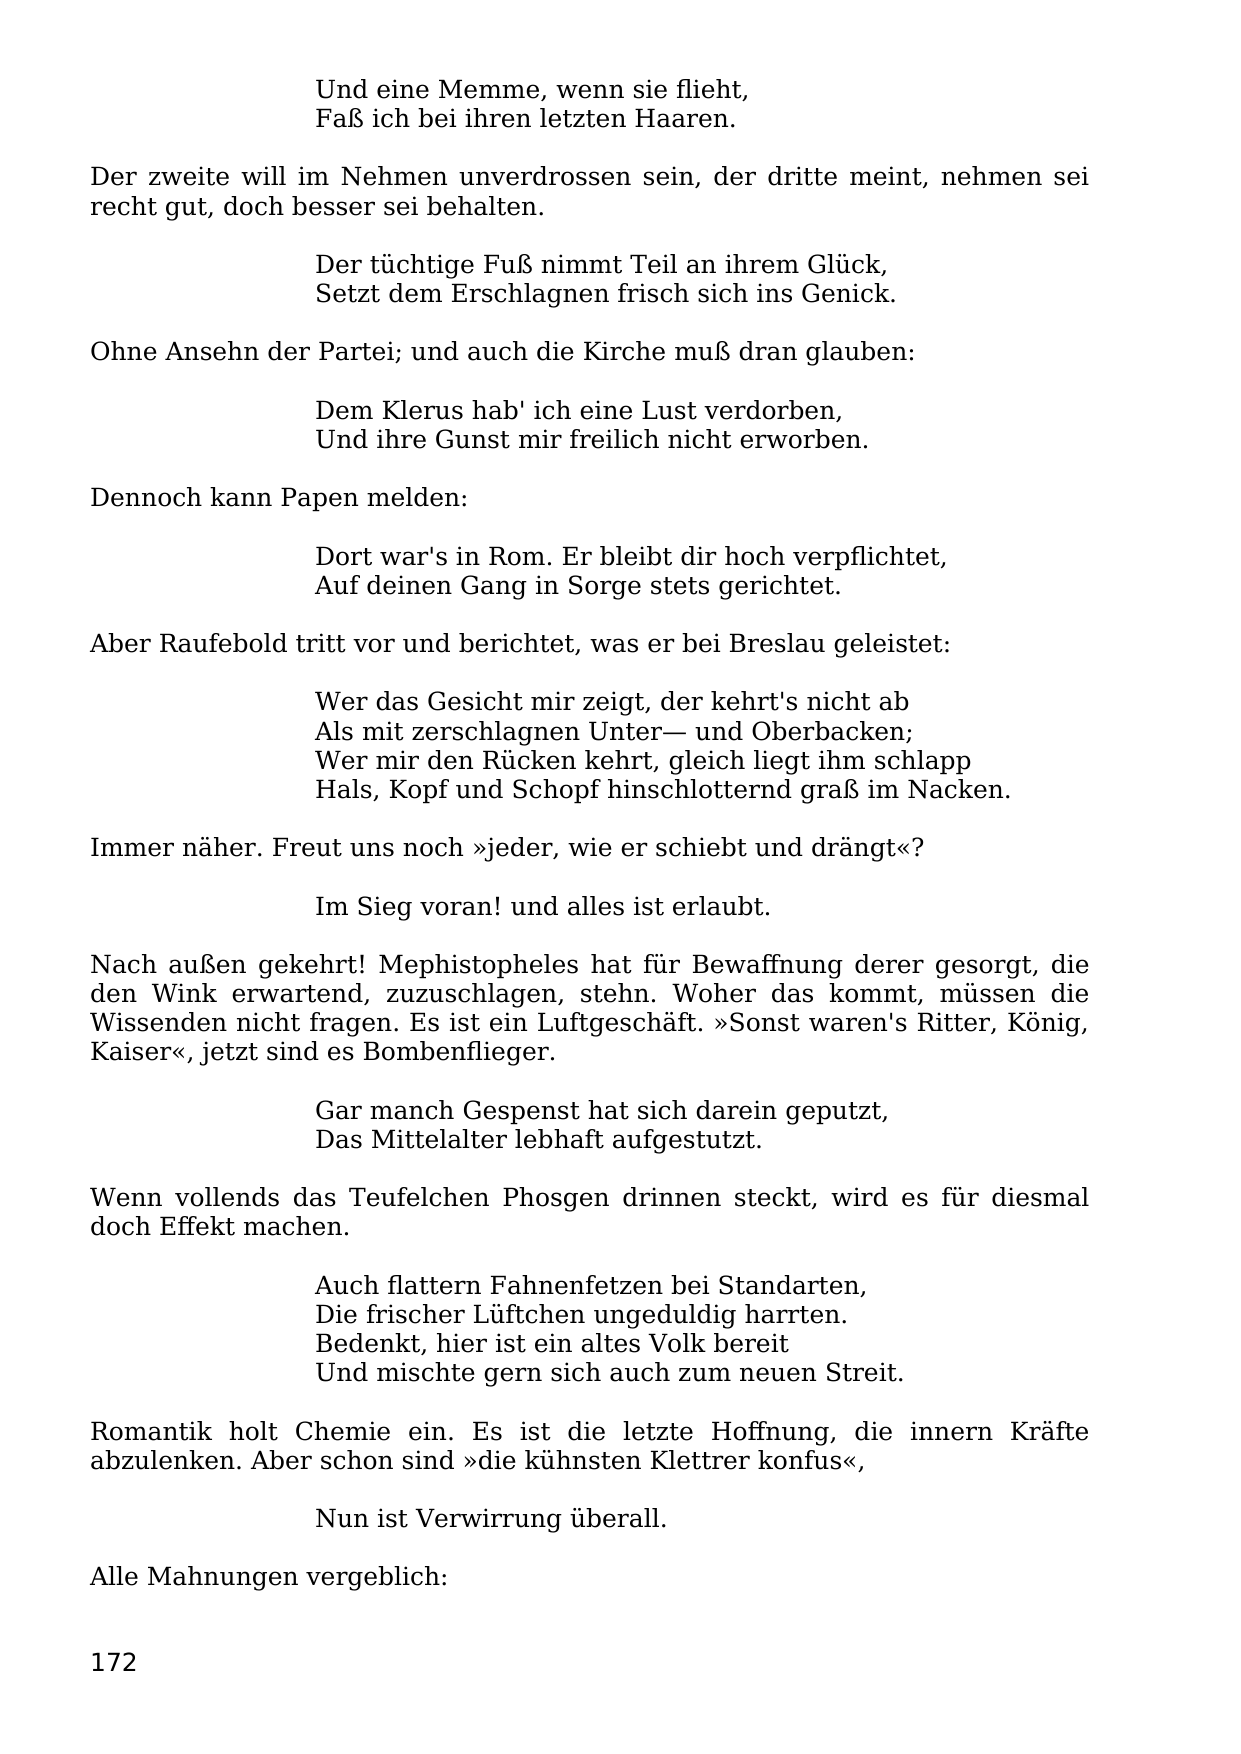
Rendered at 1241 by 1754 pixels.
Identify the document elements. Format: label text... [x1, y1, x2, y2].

text Romantik holt Chemie ein. Es ist die letzte Hoffnung, die innern Kräfte abzulenken. Aber schon sind »die kühnsten Klettrer konfus«, [90, 1417, 1091, 1475]
text Nun ist Verwirrung überall. [315, 1504, 1091, 1533]
text Alle Mahnungen vergeblich: [90, 1562, 1091, 1592]
text Und eine Memme, wenn sie flieht, [315, 75, 1091, 104]
text Dennoch kann Papen melden: [90, 483, 1091, 512]
text Und ihre Gunst mir freilich nicht erworben. [315, 425, 1091, 454]
text Das Mittelalter lebhaft aufgestutzt. [315, 1125, 1091, 1154]
text Dort war's in Rom. Er bleibt dir hoch verpflichtet, [315, 542, 1091, 571]
text Im Sieg voran! und alles ist erlaubt. [315, 892, 1091, 921]
text Wenn vollends das Teufelchen Phosgen drinnen steckt, wird es für diesmal doch Effekt machen. [90, 1183, 1091, 1242]
text Aber Raufebold tritt vor und berichtet, was er bei Breslau geleistet: [90, 629, 1091, 658]
text Nach außen gekehrt! Mephistopheles hat für Bewaffnung derer gesorgt, die den Wink erwartend, zuzuschlagen, stehn. Woher das kommt, müssen die Wissenden nicht fragen. Es ist ein Luftgeschäft. »Sonst waren's Ritter, König, Kaiser«, jetzt sind es Bombenflieger. [90, 950, 1091, 1067]
text Faß ich bei ihren letzten Haaren. [315, 104, 1091, 133]
text Gar manch Gespenst hat sich darein geputzt, [315, 1096, 1091, 1125]
text Wer mir den Rücken kehrt, gleich liegt ihm schlapp [315, 746, 1091, 775]
text Auch flattern Fahnenfetzen bei Standarten, [315, 1271, 1091, 1300]
text Setzt dem Erschlagnen frisch sich ins Genick. [315, 279, 1091, 308]
text Die frischer Lüftchen ungeduldig harrten. [315, 1300, 1091, 1329]
text Der tüchtige Fuß nimmt Teil an ihrem Glück, [315, 250, 1091, 279]
text Bedenkt, hier ist ein altes Volk bereit [315, 1329, 1091, 1358]
text Immer näher. Freut uns noch »jeder, wie er schiebt und drängt«? [90, 833, 1091, 862]
text Auf deinen Gang in Sorge stets gerichtet. [315, 571, 1091, 600]
text Wer das Gesicht mir zeigt, der kehrt's nicht ab [315, 687, 1091, 717]
text Als mit zerschlagnen Unter— und Oberbacken; [315, 717, 1091, 746]
text Der zweite will im Nehmen unverdrossen sein, der dritte meint, nehmen sei recht gut, doch besser sei behalten. [90, 162, 1091, 221]
text Und mischte gern sich auch zum neuen Streit. [315, 1358, 1091, 1387]
text Dem Klerus hab' ich eine Lust verdorben, [315, 396, 1091, 425]
text Hals, Kopf und Schopf hinschlotternd graß im Nacken. [315, 775, 1091, 804]
text Ohne Ansehn der Partei; und auch die Kirche muß dran glauben: [90, 337, 1091, 367]
